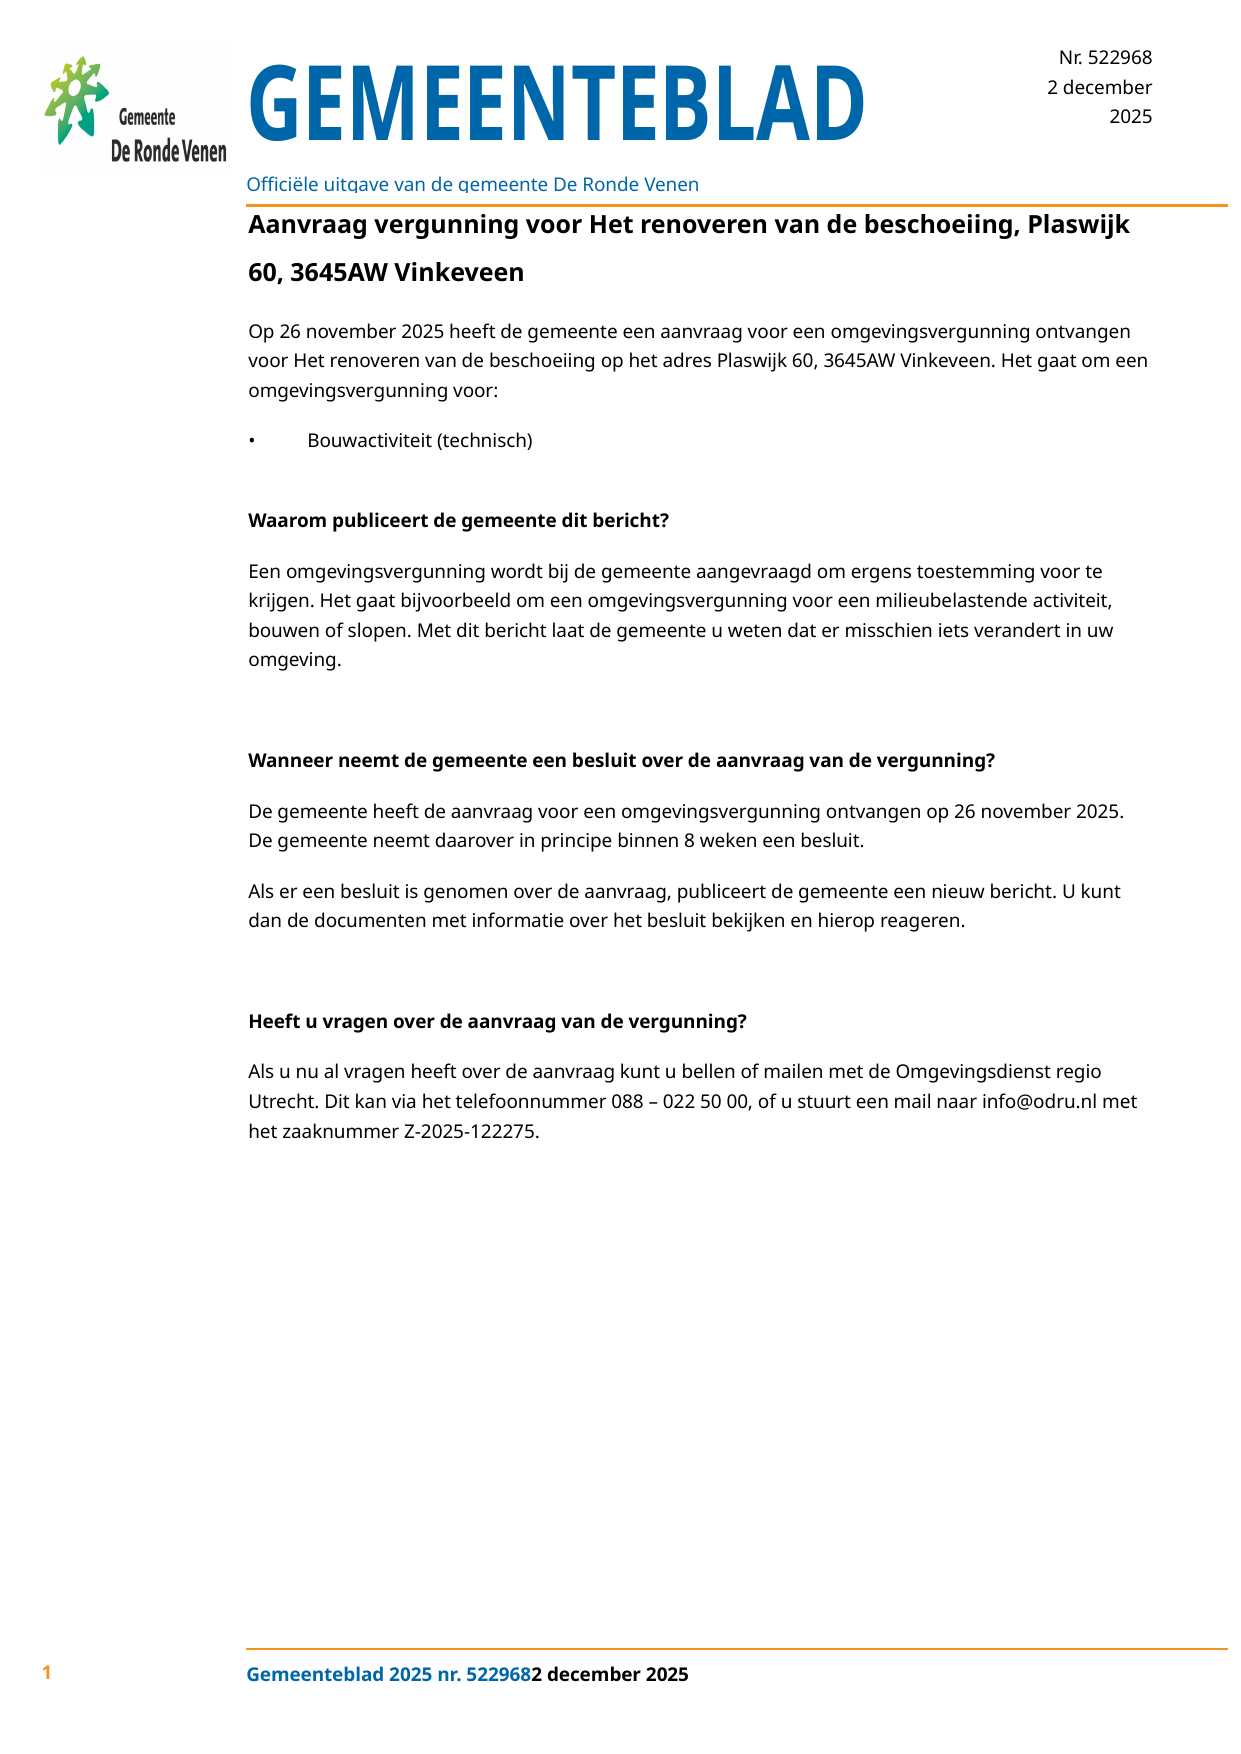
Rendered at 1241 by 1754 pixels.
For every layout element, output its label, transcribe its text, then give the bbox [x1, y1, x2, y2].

text Heeft u vragen over de aanvraag van de vergunning? [248, 1008, 1152, 1034]
list Bouwactiviteit (technisch) [248, 427, 1152, 453]
text De gemeente heeft de aanvraag voor een omgevingsvergunning ontvangen op 26 november 2025. De gemeente neemt daarover in principe binnen 8 weken een besluit. [248, 798, 1152, 853]
picture [41, 47, 231, 172]
text Als er een besluit is genomen over de aanvraag, publiceert de gemeente een nieuw bericht. U kunt dan de documenten met informatie over het besluit bekijken en hierop reageren. [248, 878, 1152, 933]
text Wanneer neemt de gemeente een besluit over de aanvraag van de vergunning? [248, 747, 1152, 773]
text Op 26 november 2025 heeft de gemeente een aanvraag voor een omgevingsvergunning ontvangen voor Het renoveren van de beschoeiing op het adres Plaswijk 60, 3645AW Vinkeveen. Het gaat om een omgevingsvergunning voor: [248, 318, 1152, 403]
text Als u nu al vragen heeft over de aanvraag kunt u bellen of mailen met de Omgevingsdienst regio Utrecht. Dit kan via het telefoonnummer 088 – 022 50 00, of u stuurt een mail naar info@odru.nl met het zaaknummer Z-2025-122275. [248, 1059, 1152, 1144]
text Een omgevingsvergunning wordt bij de gemeente aangevraagd om ergens toestemming voor te krijgen. Het gaat bijvoorbeeld om een omgevingsvergunning voor een milieubelastende activiteit, bouwen of slopen. Met dit bericht laat de gemeente u weten dat er misschien iets verandert in uw omgeving. [248, 558, 1152, 672]
text Aanvraag vergunning voor Het renoveren van de beschoeiing, Plaswijk 60, 3645AW Vinkeveen [248, 207, 1152, 288]
text Waarom publiceert de gemeente dit bericht? [248, 507, 1152, 533]
